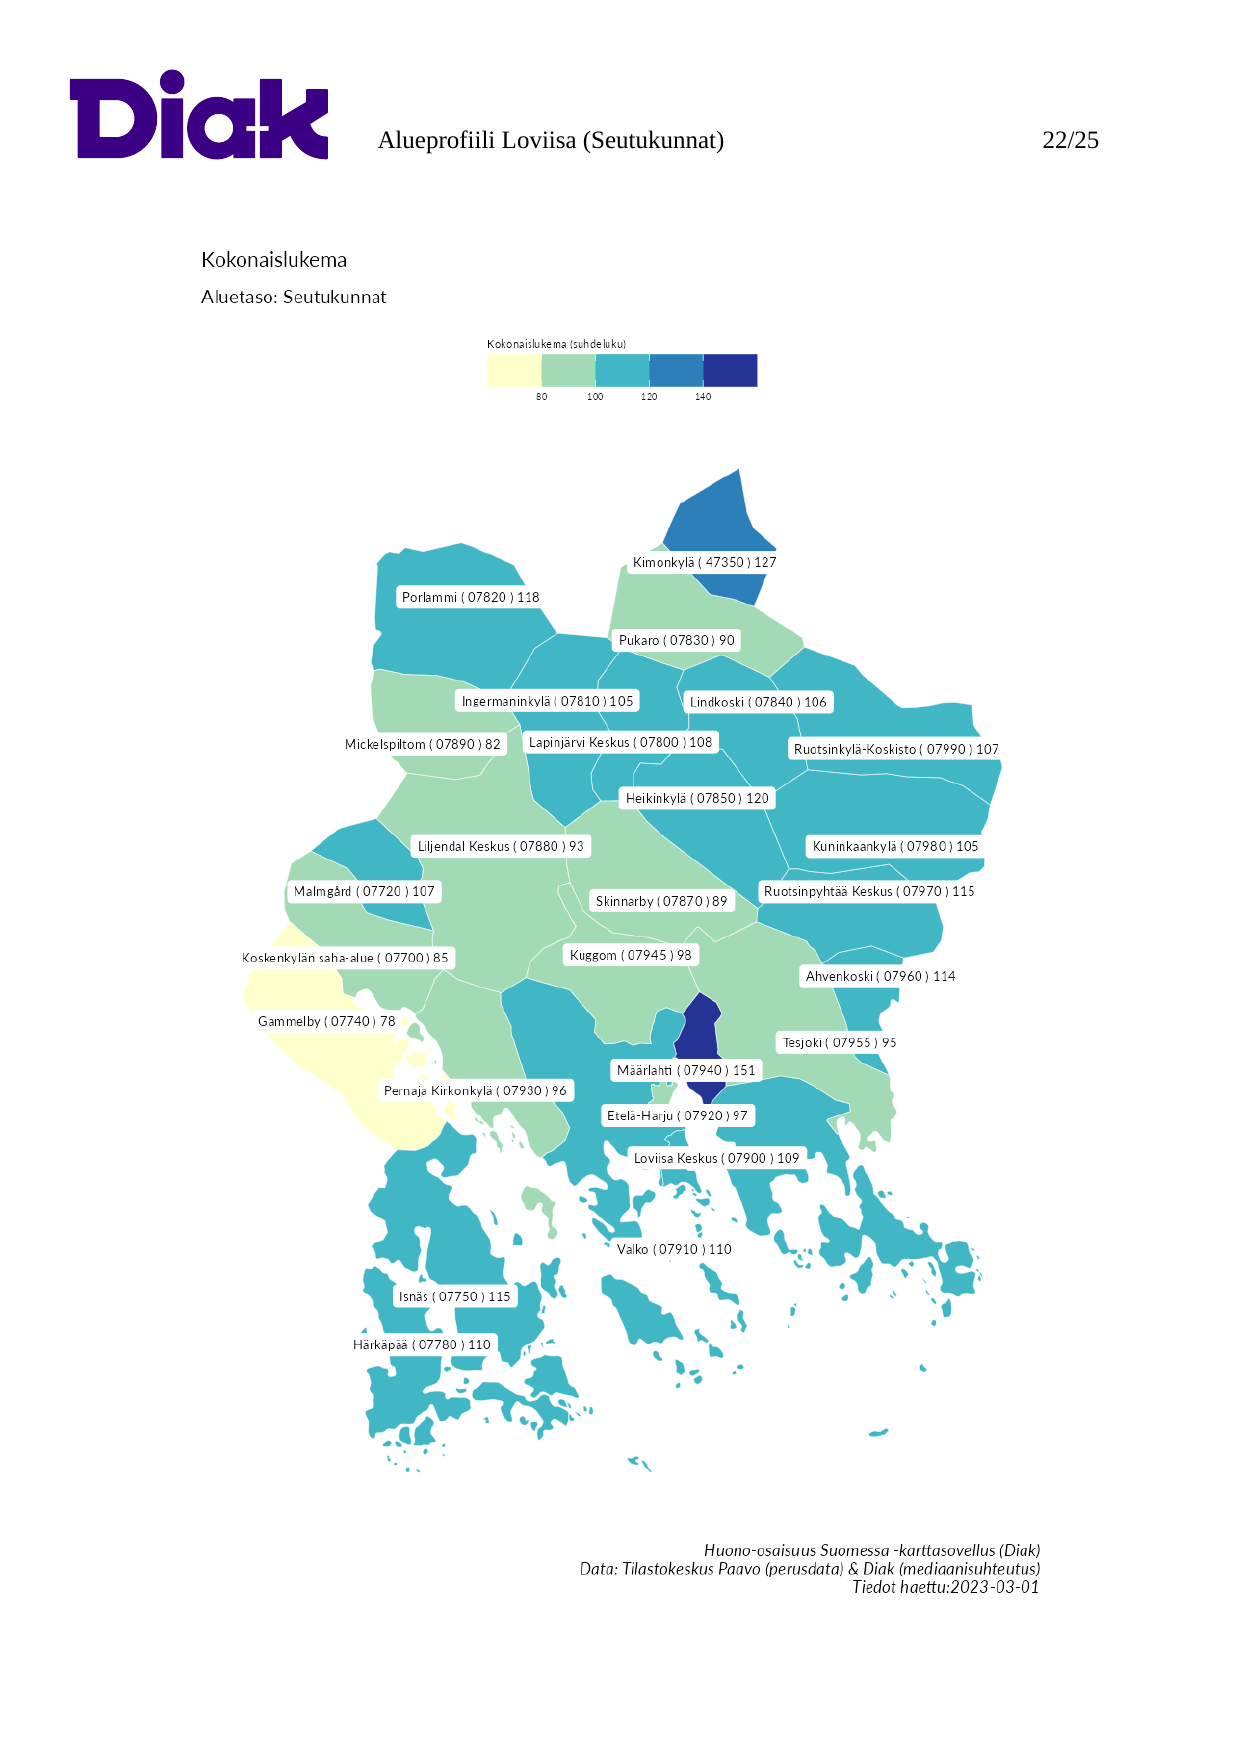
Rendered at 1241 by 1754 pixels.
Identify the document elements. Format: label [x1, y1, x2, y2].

picture [61, 196, 1179, 1651]
